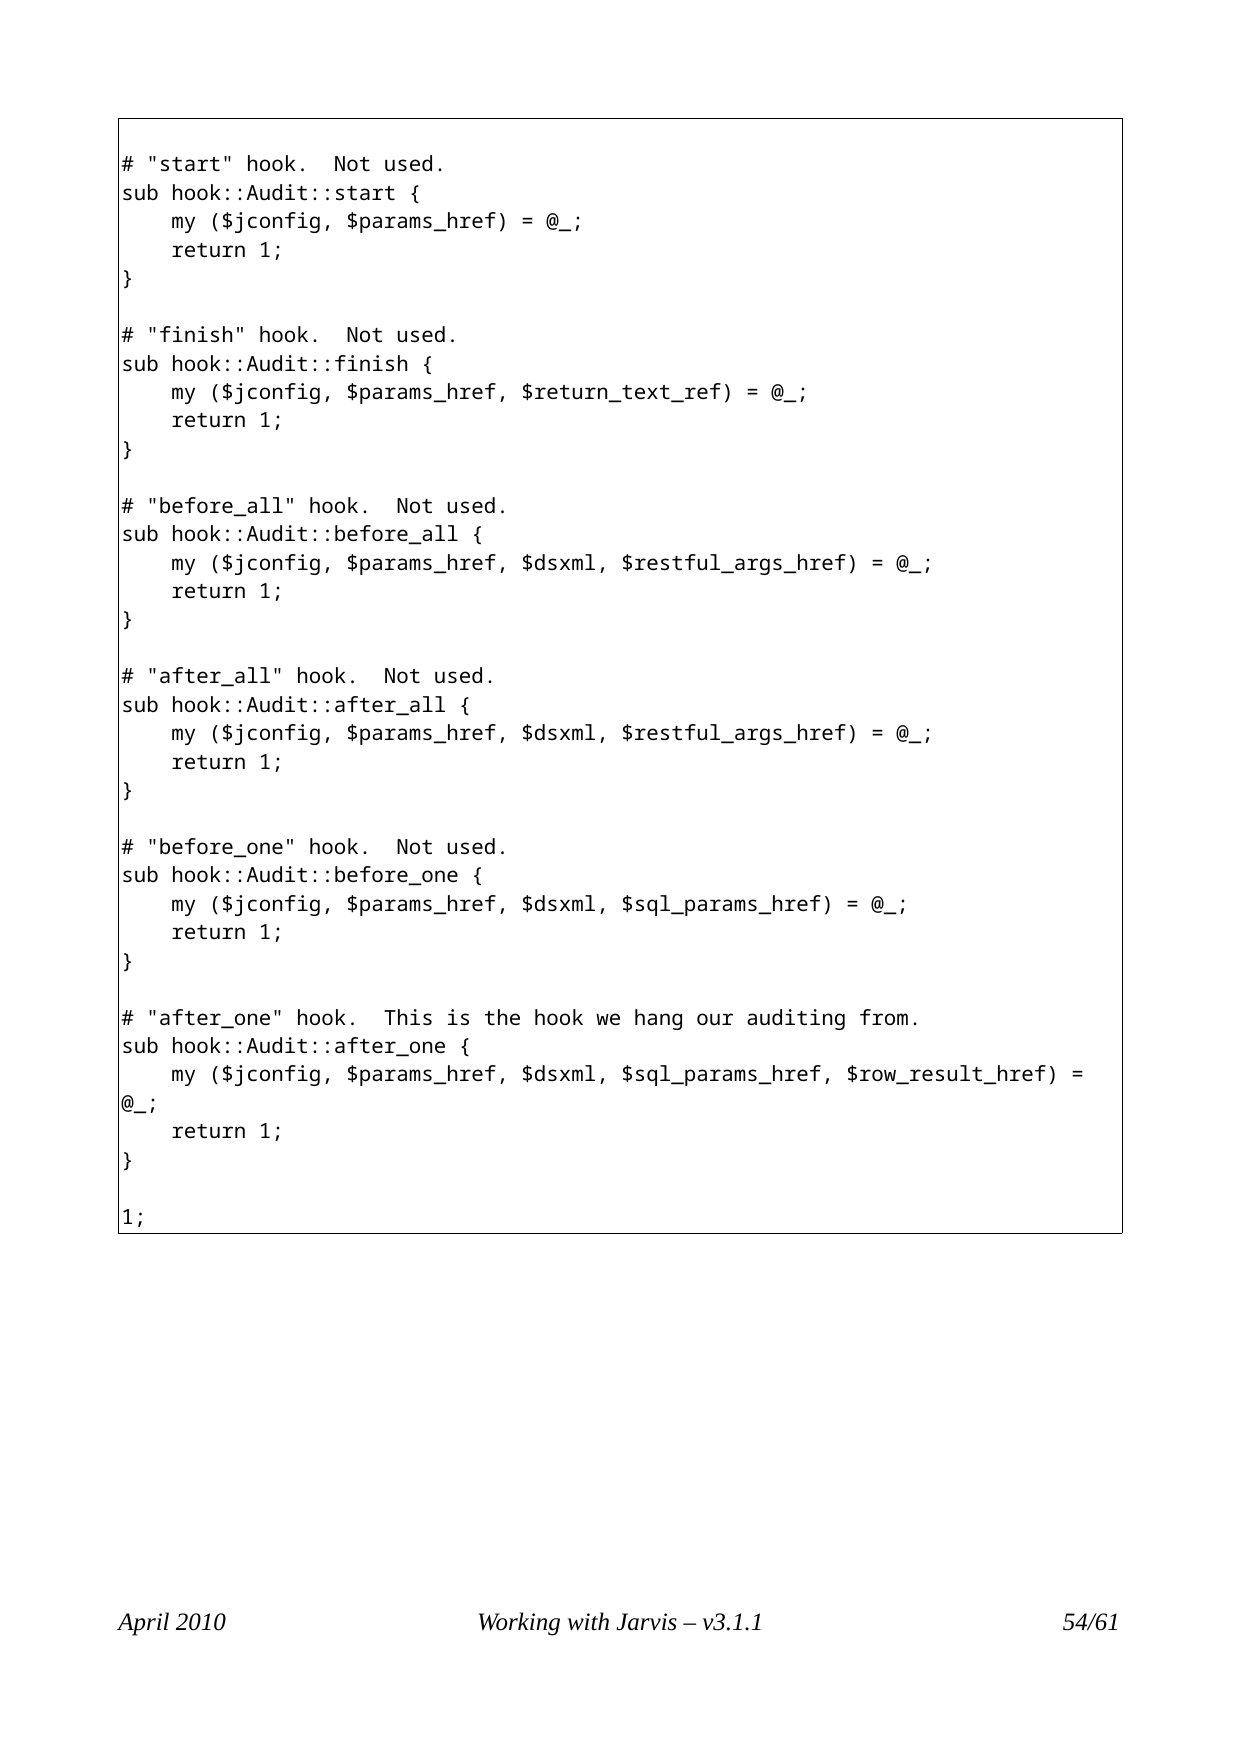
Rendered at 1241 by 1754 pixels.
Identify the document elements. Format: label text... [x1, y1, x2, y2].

text return 1; [119, 232, 1122, 260]
text } [119, 772, 1122, 804]
text my ($jconfig, $params_href) = @_; [119, 203, 1122, 232]
text my ($jconfig, $params_href, $dsxml, $sql_params_href) = @_; [119, 886, 1122, 914]
text return 1; [119, 1113, 1122, 1142]
text # "after_one" hook. This is the hook we hang our auditing from. [119, 1000, 1122, 1028]
text sub hook::Audit::before_all { [119, 516, 1122, 545]
text my ($jconfig, $params_href, $dsxml, $restful_args_href) = @_; [119, 715, 1122, 744]
text # "start" hook. Not used. [119, 147, 1122, 175]
text sub hook::Audit::finish { [119, 346, 1122, 374]
text # "after_all" hook. Not used. [119, 658, 1122, 687]
text return 1; [119, 744, 1122, 772]
text } [119, 431, 1122, 462]
text return 1; [119, 573, 1122, 602]
text sub hook::Audit::start { [119, 175, 1122, 203]
text } [119, 943, 1122, 974]
text my ($jconfig, $params_href, $return_text_ref) = @_; [119, 374, 1122, 402]
text 1; [119, 1199, 1122, 1233]
text # "before_all" hook. Not used. [119, 488, 1122, 516]
text sub hook::Audit::before_one { [119, 857, 1122, 886]
text # "finish" hook. Not used. [119, 317, 1122, 346]
text return 1; [119, 914, 1122, 943]
text } [119, 1142, 1122, 1173]
text # "before_one" hook. Not used. [119, 829, 1122, 857]
text my ($jconfig, $params_href, $dsxml, $restful_args_href) = @_; [119, 545, 1122, 573]
text } [119, 260, 1122, 292]
text sub hook::Audit::after_one { [119, 1028, 1122, 1057]
text sub hook::Audit::after_all { [119, 687, 1122, 715]
text } [119, 602, 1122, 633]
text return 1; [119, 402, 1122, 431]
text my ($jconfig, $params_href, $dsxml, $sql_params_href, $row_result_href) = @_; [119, 1057, 1122, 1113]
